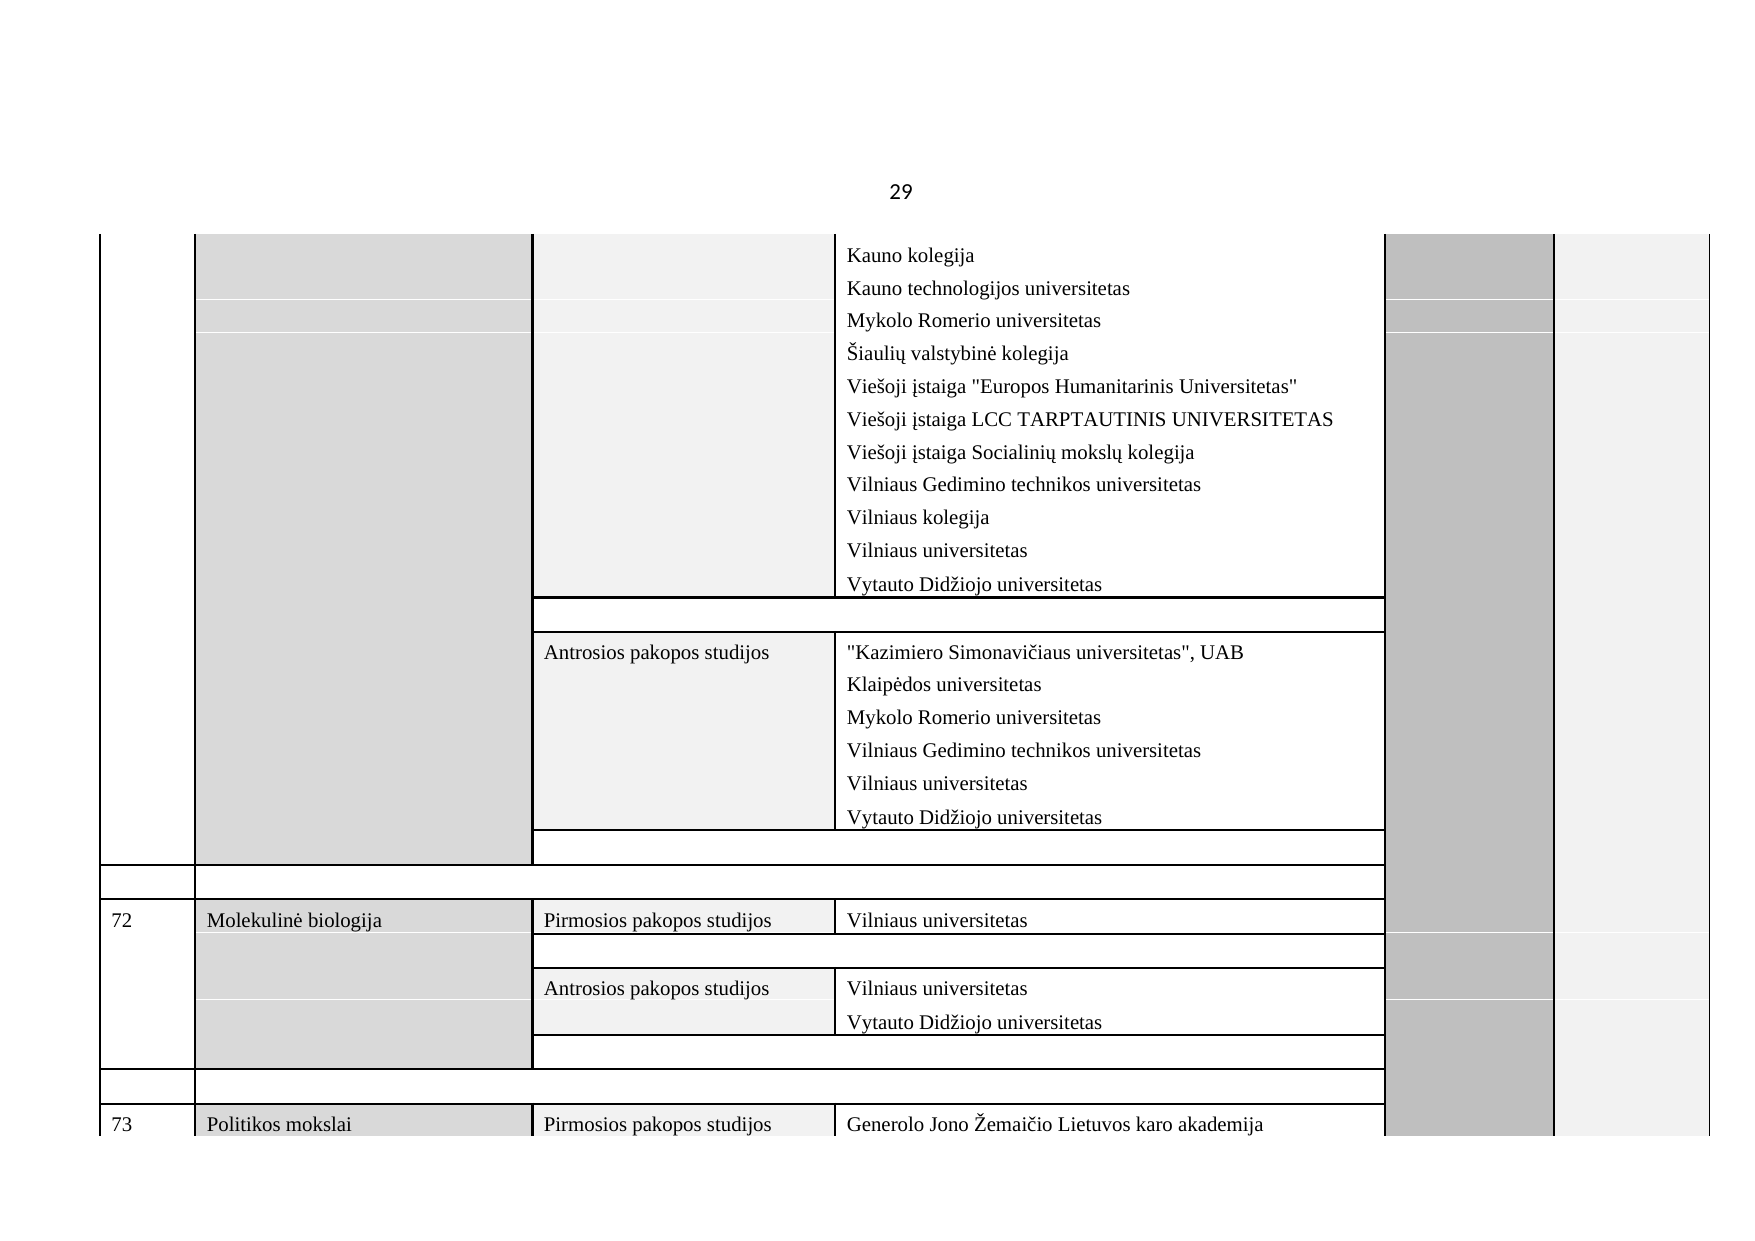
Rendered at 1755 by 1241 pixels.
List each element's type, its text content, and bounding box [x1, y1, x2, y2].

table_cell [1386, 267, 1553, 299]
table_cell [1555, 529, 1709, 562]
table_cell [534, 267, 834, 299]
table_cell [101, 1070, 194, 1103]
table_cell [1386, 664, 1553, 696]
table_cell [1386, 398, 1553, 431]
table_cell [1555, 300, 1709, 332]
table_cell [534, 664, 834, 696]
table_cell Antrosios pakopos studijos [534, 969, 834, 999]
table_cell [534, 696, 834, 729]
table_cell [196, 234, 531, 267]
table_cell [534, 496, 834, 529]
table_cell "Kazimiero Simonavičiaus universitetas", UAB [836, 633, 1384, 664]
table_cell Pirmosios pakopos studijos Suma [534, 599, 1384, 631]
table_cell [101, 829, 194, 864]
table_cell [1386, 1000, 1553, 1034]
table_cell [1386, 234, 1553, 267]
table_cell [101, 795, 194, 829]
table_cell [196, 631, 531, 664]
table_cell [1555, 234, 1709, 267]
table_cell [101, 496, 194, 529]
table_cell [101, 967, 194, 999]
table_cell [1386, 464, 1553, 496]
table_cell Klaipėdos universitetas [836, 664, 1384, 696]
table_cell [1386, 1103, 1553, 1136]
table_cell Antrosios pakopos studijos [534, 633, 834, 664]
table_cell [534, 234, 834, 267]
table_cell [1386, 933, 1553, 967]
table_cell [1386, 631, 1553, 664]
table_cell [1386, 898, 1553, 932]
table_cell [101, 398, 194, 431]
table_cell Pirmosios pakopos studijos [534, 900, 834, 932]
table_cell Kauno kolegija [836, 234, 1384, 267]
table_cell [534, 762, 834, 795]
table_cell Vilniaus universitetas [836, 529, 1384, 562]
table_cell [101, 300, 194, 332]
table_cell [1386, 864, 1553, 898]
table_cell [534, 333, 834, 365]
table_cell [101, 431, 194, 464]
table_cell [534, 300, 834, 332]
table_cell [101, 365, 194, 398]
table_cell 72 [101, 900, 194, 932]
table_cell [1386, 1068, 1553, 1103]
table_cell [1555, 933, 1709, 967]
table_cell [196, 795, 531, 829]
table_cell Vilniaus universitetas [836, 762, 1384, 795]
table_cell [196, 829, 531, 864]
table_cell [534, 464, 834, 496]
table_cell [1555, 729, 1709, 762]
table_cell Mykolo Romerio universitetas [836, 696, 1384, 729]
table_cell [534, 398, 834, 431]
table_cell [101, 529, 194, 562]
table_cell [196, 967, 531, 999]
table_cell Pirmosios pakopos studijos Suma [534, 935, 1384, 967]
table_cell [196, 596, 531, 631]
table_cell [1386, 333, 1553, 365]
table_cell Antrosios pakopos studijos Suma [534, 1036, 1384, 1068]
table_cell [1555, 829, 1709, 864]
table_cell Vytauto Didžiojo universitetas [836, 1000, 1384, 1034]
table_cell [1386, 365, 1553, 398]
table_cell [101, 464, 194, 496]
table_cell Molekulinė biologija Suma [196, 1070, 835, 1103]
table_cell [1555, 795, 1709, 829]
table_cell [1386, 729, 1553, 762]
table_cell [101, 267, 194, 299]
table_cell [1386, 696, 1553, 729]
table_cell [196, 496, 531, 529]
table_cell [1555, 664, 1709, 696]
table_cell [835, 1070, 1384, 1103]
table_cell 73 [101, 1105, 194, 1136]
table_cell [1555, 596, 1709, 631]
table_cell [101, 1034, 194, 1068]
table_cell Vilniaus universitetas [836, 969, 1384, 999]
table_cell [533, 866, 835, 898]
table_cell [1555, 631, 1709, 664]
table_cell [534, 529, 834, 562]
table_cell [1386, 829, 1553, 864]
table_cell Generolo Jono Žemaičio Lietuvos karo akademija [836, 1105, 1384, 1136]
table_cell Viešoji įstaiga "Europos Humanitarinis Universitetas" [836, 365, 1384, 398]
table_cell [196, 762, 531, 795]
table_cell [1386, 562, 1553, 596]
table_cell Pirmosios pakopos studijos [534, 1105, 834, 1136]
table_cell [835, 866, 1384, 898]
table_cell [1555, 898, 1709, 932]
table_cell [1555, 333, 1709, 365]
table_cell [196, 562, 531, 596]
table_cell [101, 664, 194, 696]
table_cell Komunikacija Suma [196, 866, 532, 898]
table_cell [1555, 864, 1709, 898]
table_cell [534, 431, 834, 464]
table_cell Molekulinė biologija [196, 900, 531, 932]
table_cell [1386, 762, 1553, 795]
table_cell [101, 234, 194, 267]
table_cell [196, 1000, 531, 1034]
table_cell [534, 1000, 834, 1034]
table_cell Viešoji įstaiga LCC TARPTAUTINIS UNIVERSITETAS [836, 398, 1384, 431]
table_cell [1555, 762, 1709, 795]
table_cell [196, 267, 531, 299]
table_cell Vilniaus kolegija [836, 496, 1384, 529]
table_cell [1386, 300, 1553, 332]
table_cell [1555, 365, 1709, 398]
table_cell [101, 696, 194, 729]
table_cell [101, 933, 194, 967]
table_cell [1555, 1000, 1709, 1034]
table_cell [196, 1034, 531, 1068]
table_cell [1386, 596, 1553, 631]
table_cell [1555, 1034, 1709, 1068]
table_cell [1555, 967, 1709, 999]
table_cell [1555, 1103, 1709, 1136]
table_cell [1386, 496, 1553, 529]
table_cell Vilniaus Gedimino technikos universitetas [836, 464, 1384, 496]
table_cell [196, 664, 531, 696]
table_cell [1555, 1068, 1709, 1103]
table_cell [196, 933, 531, 967]
table_cell [534, 365, 834, 398]
table_cell [196, 529, 531, 562]
table_cell [534, 795, 834, 829]
table_cell Vilniaus universitetas [836, 900, 1384, 932]
table_cell [101, 762, 194, 795]
table_cell [196, 729, 531, 762]
table_cell Vytauto Didžiojo universitetas [836, 562, 1384, 596]
table_cell [534, 729, 834, 762]
table_cell [1555, 464, 1709, 496]
table_cell [196, 696, 531, 729]
table_cell [196, 365, 531, 398]
table_cell [1386, 1034, 1553, 1068]
table_cell [1555, 267, 1709, 299]
table_cell Antrosios pakopos studijos Suma [534, 831, 1384, 864]
table_cell [196, 464, 531, 496]
table_cell [101, 866, 194, 898]
table_cell Vytauto Didžiojo universitetas [836, 795, 1384, 829]
table_cell [1555, 496, 1709, 529]
table_cell Viešoji įstaiga Socialinių mokslų kolegija [836, 431, 1384, 464]
table_cell [1555, 696, 1709, 729]
table_cell Mykolo Romerio universitetas [836, 300, 1384, 332]
table_cell [101, 562, 194, 596]
table_cell Politikos mokslai [196, 1105, 531, 1136]
table_cell [196, 333, 531, 365]
table_cell [101, 631, 194, 664]
table_cell [1386, 431, 1553, 464]
table_cell [1555, 431, 1709, 464]
table_cell [196, 431, 531, 464]
table_cell [101, 729, 194, 762]
table_cell [196, 398, 531, 431]
table_cell [1386, 795, 1553, 829]
table_cell [101, 1000, 194, 1034]
table_cell Kauno technologijos universitetas [836, 267, 1384, 299]
table_cell Vilniaus Gedimino technikos universitetas [836, 729, 1384, 762]
table_cell [101, 596, 194, 631]
table_cell [534, 562, 834, 596]
table_cell [1386, 967, 1553, 999]
table_cell [101, 333, 194, 365]
table_cell [1555, 562, 1709, 596]
table_cell Šiaulių valstybinė kolegija [836, 333, 1384, 365]
table_cell [196, 300, 531, 332]
table_cell [1386, 529, 1553, 562]
table_cell [1555, 398, 1709, 431]
